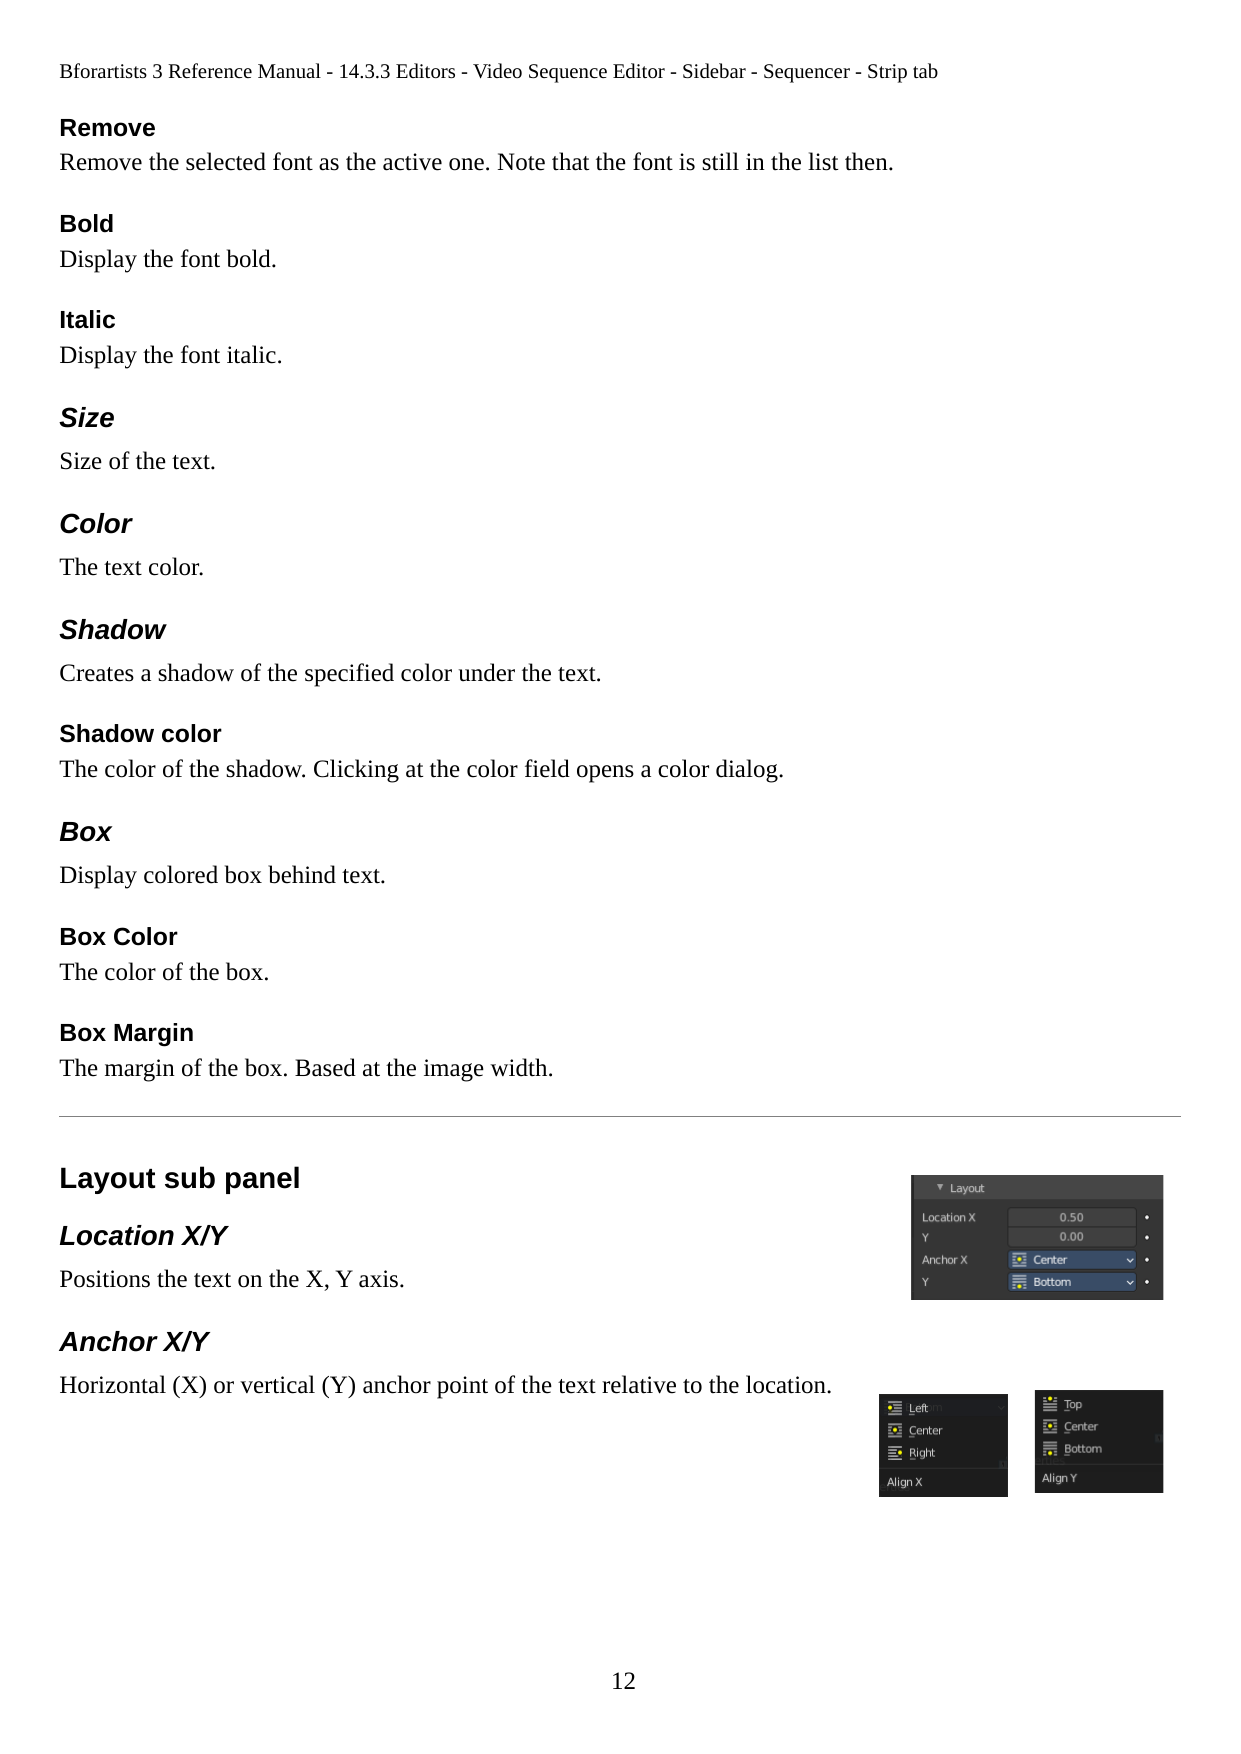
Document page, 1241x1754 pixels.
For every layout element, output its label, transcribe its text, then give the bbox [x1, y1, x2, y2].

subtitle Anchor X/Y [59, 1325, 1181, 1357]
picture [879, 1394, 1008, 1497]
text The margin of the box. Based at the image width. [59, 1053, 1181, 1082]
subtitle [1164, 1219, 1181, 1251]
picture [911, 1175, 1164, 1300]
subtitle Size [59, 402, 1181, 433]
subtitle Box Margin [59, 1018, 1181, 1047]
subtitle Color [59, 508, 1181, 539]
subtitle Layout sub panel [59, 1161, 1181, 1194]
text Horizontal (X) or vertical (Y) anchor point of the text relative to the location. [59, 1370, 1181, 1398]
text The color of the box. [59, 957, 1181, 985]
text Creates a shadow of the specified color under the text. [59, 658, 1181, 687]
picture [1034, 1390, 1164, 1493]
subtitle Box Color [59, 922, 1181, 950]
subtitle Shadow [59, 613, 1181, 645]
subtitle Bold [59, 209, 1181, 237]
text Display the font bold. [59, 244, 1181, 272]
text Size of the text. [59, 446, 1181, 475]
text The text color. [59, 552, 1181, 581]
text Display colored box behind text. [59, 860, 1181, 889]
text Display the font italic. [59, 340, 1181, 369]
subtitle Box [59, 816, 1181, 848]
text Positions the text on the X, Y axis. [59, 1264, 911, 1293]
text The color of the shadow. Clicking at the color field opens a color dialog. [59, 754, 1181, 783]
subtitle Italic [59, 305, 1181, 334]
subtitle Location X/Y [59, 1219, 911, 1251]
text Remove the selected font as the active one. Note that the font is still in the list then. [59, 147, 1181, 176]
subtitle Shadow color [59, 719, 1181, 748]
subtitle Remove [59, 113, 1181, 141]
